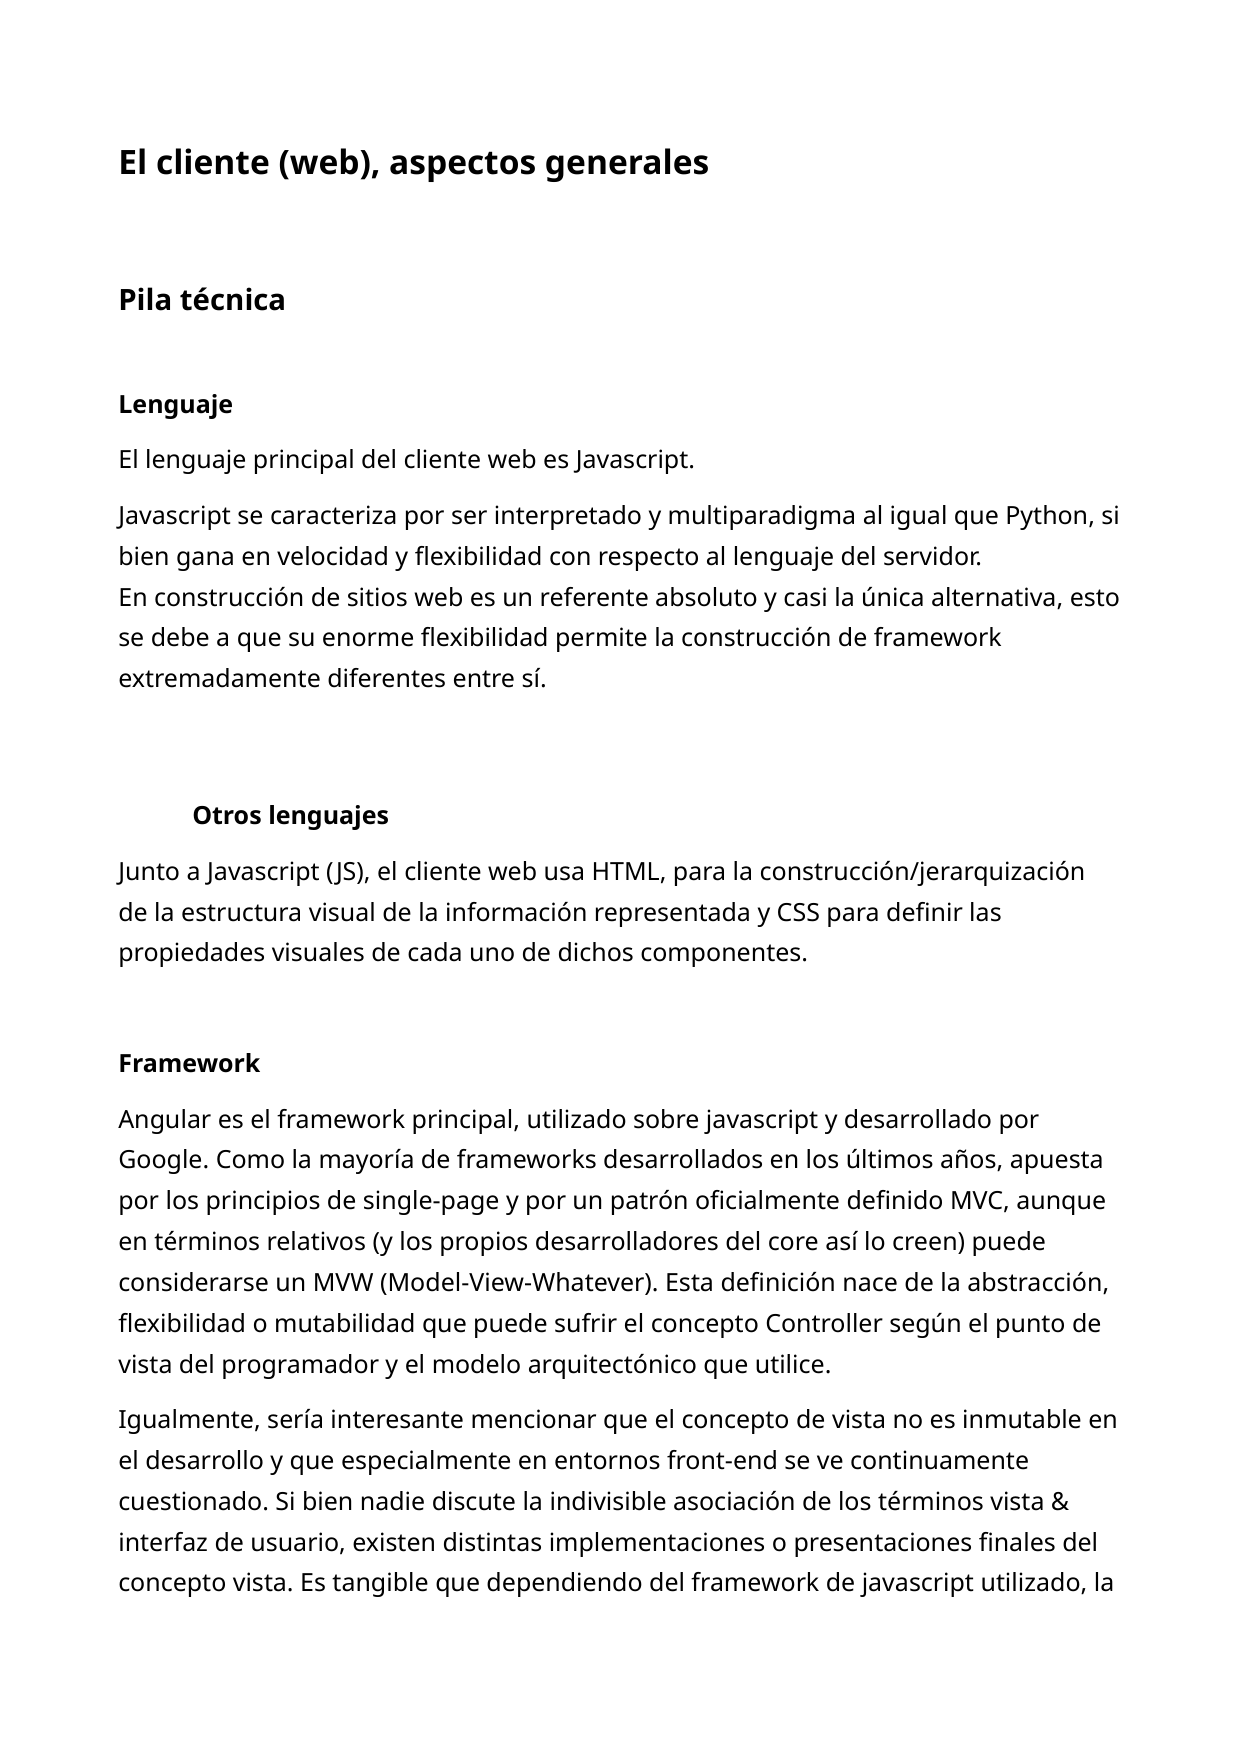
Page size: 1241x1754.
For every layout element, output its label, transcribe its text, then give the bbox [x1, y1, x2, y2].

text Angular es el framework principal, utilizado sobre javascript y desarrollado por Google. Como la mayoría de frameworks desarrollados en los últimos años, apuesta por los principios de single-page y por un patrón oficialmente definido MVC, aunque en términos relativos (y los propios desarrolladores del core así lo creen) puede considerarse un MVW (Model-View-Whatever). Esta definición nace de la abstracción, flexibilidad o mutabilidad que puede sufrir el concepto Controller según el punto de vista del programador y el modelo arquitectónico que utilice. [118, 1101, 1122, 1380]
text Framework [118, 1046, 1122, 1080]
text Lenguaje [118, 387, 1122, 421]
text Javascript se caracteriza por ser interpretado y multiparadigma al igual que Python, si bien gana en velocidad y flexibilidad con respecto al lenguaje del servidor. En construcción de sitios web es un referente absoluto y casi la única alternativa, esto se debe a que su enorme flexibilidad permite la construcción de framework extremadamente diferentes entre sí. [118, 498, 1122, 777]
text Junto a Javascript (JS), el cliente web usa HTML, para la construcción/jerarquización de la estructura visual de la información representada y CSS para definir las propiedades visuales de cada uno de dichos componentes. [118, 853, 1122, 969]
subtitle El cliente (web), aspectos generales [118, 139, 1122, 185]
subtitle Pila técnica [118, 279, 1122, 319]
text Igualmente, sería interesante mencionar que el concepto de vista no es inmutable en el desarrollo y que especialmente en entornos front-end se ve continuamente cuestionado. Si bien nadie discute la indivisible asociación de los términos vista & interfaz de usuario, existen distintas implementaciones o presentaciones finales del concepto vista. Es tangible que dependiendo del framework de javascript utilizado, la [118, 1402, 1122, 1599]
text Otros lenguajes [118, 798, 1122, 832]
text El lenguaje principal del cliente web es Javascript. [118, 442, 1122, 476]
